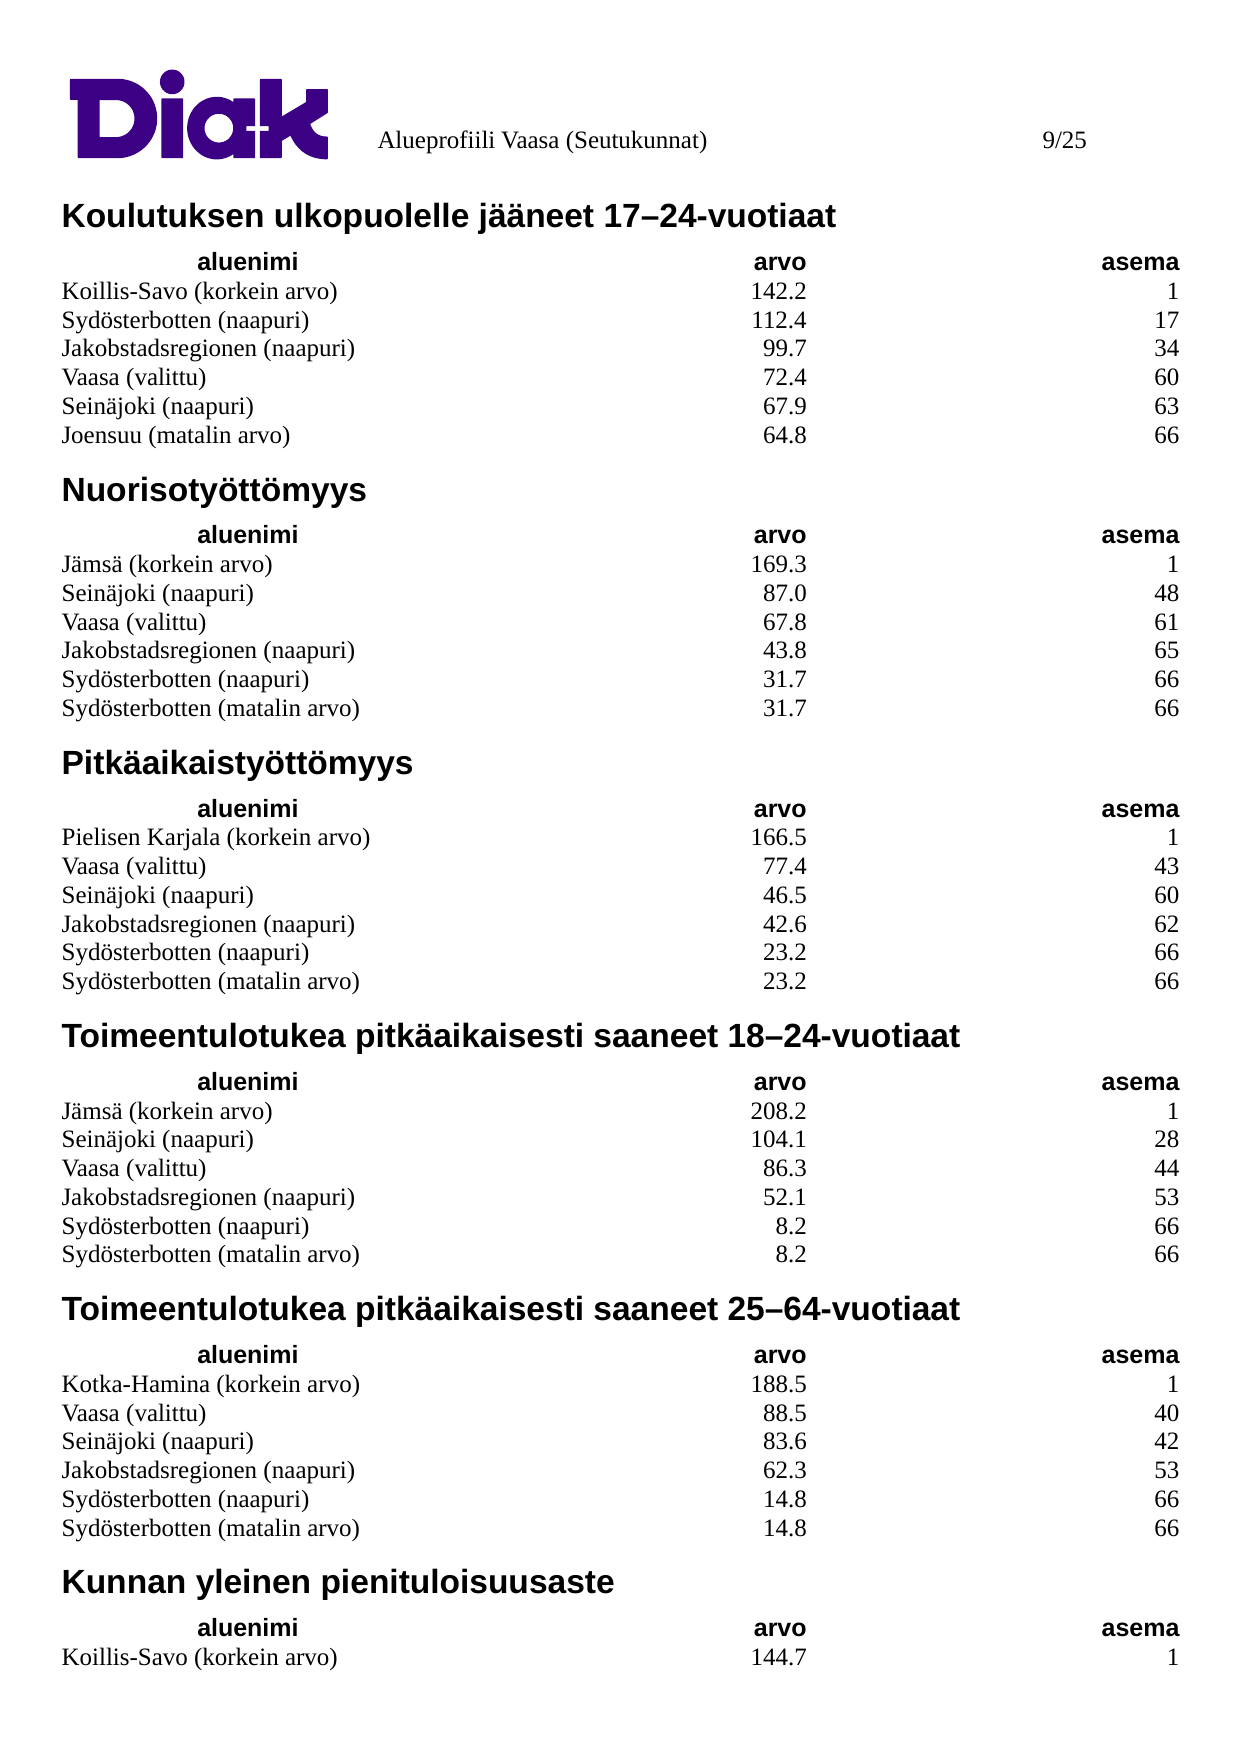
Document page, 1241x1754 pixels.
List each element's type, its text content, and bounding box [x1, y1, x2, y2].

table_cell 8.2 [434, 1240, 806, 1268]
table_cell Joensuu (matalin arvo) [61, 420, 434, 448]
table_cell 67.9 [434, 391, 806, 420]
table_header aluenimi [61, 1614, 434, 1642]
table_cell Sydösterbotten (naapuri) [61, 305, 434, 333]
table_cell Seinäjoki (naapuri) [61, 578, 434, 607]
table_header aluenimi [61, 521, 434, 549]
table_cell 1 [806, 549, 1179, 578]
subtitle Toimeentulotukea pitkäaikaisesti saaneet 18–24-vuotiaat [61, 1016, 1179, 1054]
table_cell 17 [806, 305, 1179, 333]
table_header asema [806, 521, 1179, 549]
table_cell 8.2 [434, 1211, 806, 1239]
table_cell 63 [806, 391, 1179, 420]
table_cell Vaasa (valittu) [61, 607, 434, 636]
table_cell Vaasa (valittu) [61, 1398, 434, 1426]
table_cell 23.2 [434, 938, 806, 966]
table_cell 166.5 [434, 823, 806, 851]
table_cell 72.4 [434, 362, 806, 391]
table_cell 60 [806, 880, 1179, 909]
subtitle Nuorisotyöttömyys [61, 469, 1179, 508]
table_cell 66 [806, 1513, 1179, 1541]
table_cell 86.3 [434, 1153, 806, 1182]
table_cell 66 [806, 966, 1179, 995]
table_cell Sydösterbotten (matalin arvo) [61, 1240, 434, 1268]
table_cell 23.2 [434, 966, 806, 995]
table_cell Seinäjoki (naapuri) [61, 1125, 434, 1153]
table_cell 99.7 [434, 334, 806, 362]
subtitle Koulutuksen ulkopuolelle jääneet 17–24-vuotiaat [61, 196, 1179, 235]
subtitle Toimeentulotukea pitkäaikaisesti saaneet 25–64-vuotiaat [61, 1289, 1179, 1328]
table_cell Sydösterbotten (matalin arvo) [61, 693, 434, 722]
table_cell 1 [806, 1369, 1179, 1398]
table_cell Vaasa (valittu) [61, 851, 434, 880]
table_cell 1 [806, 276, 1179, 305]
table_cell Jämsä (korkein arvo) [61, 1096, 434, 1124]
subtitle Kunnan yleinen pienituloisuusaste [61, 1562, 1179, 1601]
table_cell Jakobstadsregionen (naapuri) [61, 636, 434, 664]
table_cell Kotka-Hamina (korkein arvo) [61, 1369, 434, 1398]
table_header aluenimi [61, 794, 434, 822]
table_cell 43.8 [434, 636, 806, 664]
table_cell 66 [806, 420, 1179, 448]
table_cell 208.2 [434, 1096, 806, 1124]
table_cell Sydösterbotten (naapuri) [61, 938, 434, 966]
table_cell Seinäjoki (naapuri) [61, 1426, 434, 1455]
table_cell 44 [806, 1153, 1179, 1182]
table_cell 62.3 [434, 1455, 806, 1484]
table_cell Jakobstadsregionen (naapuri) [61, 909, 434, 937]
table_header arvo [434, 794, 806, 822]
table_header aluenimi [61, 1067, 434, 1096]
table_cell 104.1 [434, 1125, 806, 1153]
table_header asema [806, 794, 1179, 822]
table_cell 112.4 [434, 305, 806, 333]
table_cell 60 [806, 362, 1179, 391]
table_cell 43 [806, 851, 1179, 880]
table_cell 34 [806, 334, 1179, 362]
table_cell 14.8 [434, 1484, 806, 1513]
table_cell 31.7 [434, 693, 806, 722]
table_cell 61 [806, 607, 1179, 636]
table_header arvo [434, 521, 806, 549]
table_cell 31.7 [434, 664, 806, 693]
table_cell 28 [806, 1125, 1179, 1153]
table_cell 66 [806, 1484, 1179, 1513]
table_cell 42.6 [434, 909, 806, 937]
table_cell 1 [806, 1096, 1179, 1124]
table_cell 188.5 [434, 1369, 806, 1398]
table_cell 53 [806, 1182, 1179, 1211]
table_cell 65 [806, 636, 1179, 664]
table_cell Seinäjoki (naapuri) [61, 391, 434, 420]
table_header arvo [434, 1067, 806, 1096]
table_header asema [806, 1614, 1179, 1642]
table_header arvo [434, 1614, 806, 1642]
table_cell Vaasa (valittu) [61, 1153, 434, 1182]
table_cell Vaasa (valittu) [61, 362, 434, 391]
table_cell 66 [806, 693, 1179, 722]
table_cell Koillis-Savo (korkein arvo) [61, 276, 434, 305]
table_cell Sydösterbotten (naapuri) [61, 1484, 434, 1513]
table_cell 52.1 [434, 1182, 806, 1211]
table_cell Sydösterbotten (matalin arvo) [61, 1513, 434, 1541]
table_cell 88.5 [434, 1398, 806, 1426]
table_header asema [806, 1340, 1179, 1369]
table_cell 62 [806, 909, 1179, 937]
table_cell Seinäjoki (naapuri) [61, 880, 434, 909]
table_cell 66 [806, 1240, 1179, 1268]
table_header asema [806, 247, 1179, 276]
table_header aluenimi [61, 1340, 434, 1369]
table_cell 83.6 [434, 1426, 806, 1455]
subtitle Pitkäaikaistyöttömyys [61, 743, 1179, 781]
table_cell Jakobstadsregionen (naapuri) [61, 1182, 434, 1211]
table_cell 87.0 [434, 578, 806, 607]
table_cell 66 [806, 1211, 1179, 1239]
table_cell Sydösterbotten (naapuri) [61, 1211, 434, 1239]
table_cell Jämsä (korkein arvo) [61, 549, 434, 578]
table_cell 40 [806, 1398, 1179, 1426]
table_cell Jakobstadsregionen (naapuri) [61, 1455, 434, 1484]
table_cell 64.8 [434, 420, 806, 448]
table_cell 66 [806, 938, 1179, 966]
table_cell 46.5 [434, 880, 806, 909]
table_cell 77.4 [434, 851, 806, 880]
table_cell 169.3 [434, 549, 806, 578]
table_header arvo [434, 1340, 806, 1369]
table_header asema [806, 1067, 1179, 1096]
table_header aluenimi [61, 247, 434, 276]
table_cell Sydösterbotten (naapuri) [61, 664, 434, 693]
table_cell Pielisen Karjala (korkein arvo) [61, 823, 434, 851]
table_cell Koillis-Savo (korkein arvo) [61, 1642, 434, 1671]
table_cell 66 [806, 664, 1179, 693]
table_cell 53 [806, 1455, 1179, 1484]
table_cell Sydösterbotten (matalin arvo) [61, 966, 434, 995]
table_cell 14.8 [434, 1513, 806, 1541]
table_cell Jakobstadsregionen (naapuri) [61, 334, 434, 362]
table_cell 48 [806, 578, 1179, 607]
table_cell 67.8 [434, 607, 806, 636]
table_cell 42 [806, 1426, 1179, 1455]
table_header arvo [434, 247, 806, 276]
table_cell 1 [806, 823, 1179, 851]
table_cell 142.2 [434, 276, 806, 305]
table_cell 144.7 [434, 1642, 806, 1671]
table_cell 1 [806, 1642, 1179, 1671]
